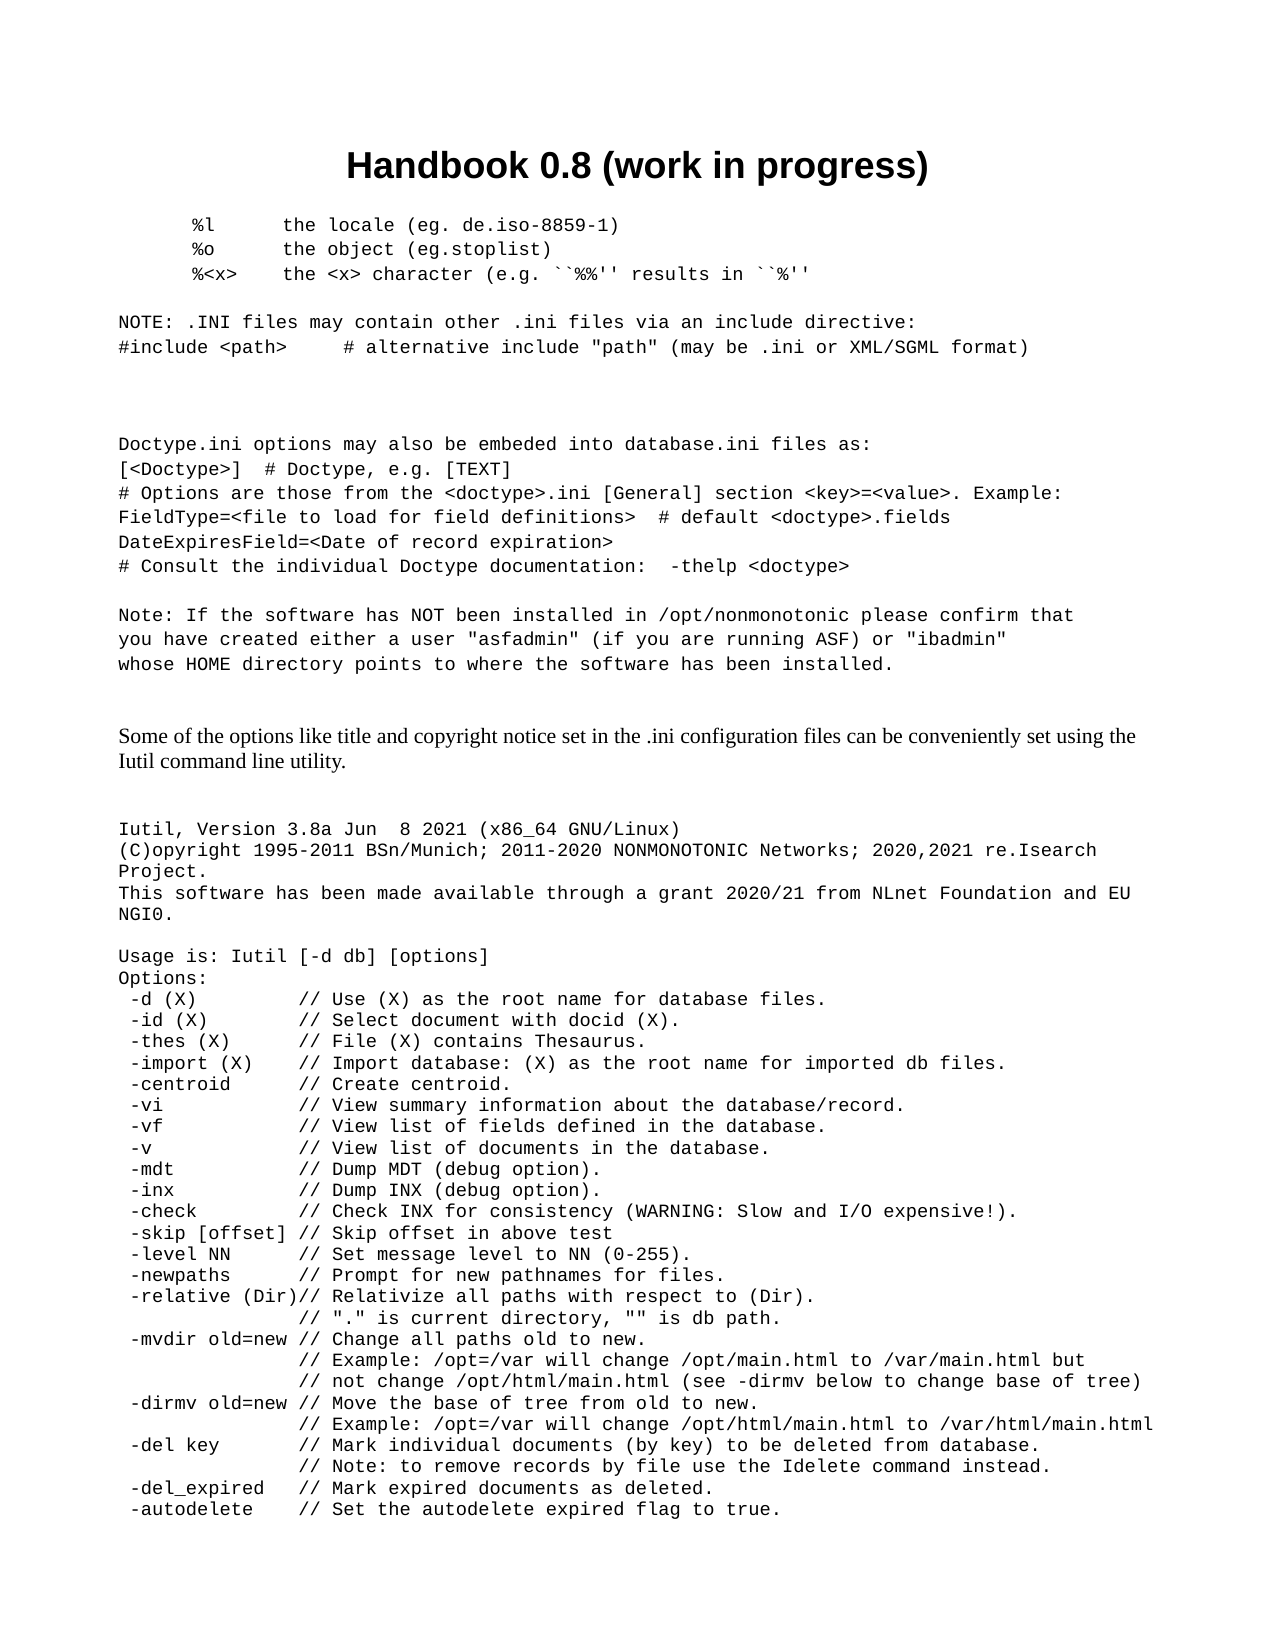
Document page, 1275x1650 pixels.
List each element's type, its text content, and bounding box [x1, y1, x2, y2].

text -del_expired // Mark expired documents as deleted. [118, 1478, 1157, 1500]
text Usage is: Iutil [-d db] [options] [118, 947, 1157, 968]
text Some of the options like title and copyright notice set in the .ini configuration files can be conveniently set using the Iutil command line utility. [118, 723, 1157, 773]
text // "." is current directory, "" is db path. [118, 1308, 1157, 1330]
text DateExpiresField=<Date of record expiration> [118, 533, 1157, 554]
text -autodelete // Set the autodelete expired flag to true. [118, 1500, 1157, 1521]
text you have created either a user "asfadmin" (if you are running ASF) or "ibadmin" [118, 630, 1157, 651]
text // Example: /opt=/var will change /opt/html/main.html to /var/html/main.html [118, 1415, 1157, 1436]
text -centroid // Create centroid. [118, 1075, 1157, 1096]
text whose HOME directory points to where the software has been installed. [118, 654, 1157, 676]
text -newpaths // Prompt for new pathnames for files. [118, 1266, 1157, 1287]
text -relative (Dir)// Relativize all paths with respect to (Dir). [118, 1287, 1157, 1308]
text -mvdir old=new // Change all paths old to new. [118, 1330, 1157, 1351]
text # Options are those from the <doctype>.ini [General] section <key>=<value>. Example: [118, 484, 1157, 505]
text %l the locale (eg. de.iso-8859-1) [118, 216, 1157, 237]
text -thes (X) // File (X) contains Thesaurus. [118, 1032, 1157, 1053]
text (C)opyright 1995-2011 BSn/Munich; 2011-2020 NONMONOTONIC Networks; 2020,2021 re.Isearch Project. [118, 841, 1157, 883]
text -id (X) // Select document with docid (X). [118, 1011, 1157, 1032]
text // Note: to remove records by file use the Idelete command instead. [118, 1457, 1157, 1478]
text %o the object (eg.stoplist) [118, 240, 1157, 261]
text Doctype.ini options may also be embeded into database.ini files as: [118, 435, 1157, 456]
text -vf // View list of fields defined in the database. [118, 1117, 1157, 1138]
text -check // Check INX for consistency (WARNING: Slow and I/O expensive!). [118, 1202, 1157, 1223]
text // Example: /opt=/var will change /opt/main.html to /var/main.html but [118, 1351, 1157, 1372]
text // not change /opt/html/main.html (see -dirmv below to change base of tree) [118, 1372, 1157, 1393]
text Note: If the software has NOT been installed in /opt/nonmonotonic please confirm that [118, 606, 1157, 627]
text -dirmv old=new // Move the base of tree from old to new. [118, 1393, 1157, 1415]
text -skip [offset] // Skip offset in above test [118, 1223, 1157, 1245]
text %<x> the <x> character (e.g. ``%%'' results in ``%'' [118, 264, 1157, 286]
text -del key // Mark individual documents (by key) to be deleted from database. [118, 1436, 1157, 1457]
text -inx // Dump INX (debug option). [118, 1181, 1157, 1202]
text -mdt // Dump MDT (debug option). [118, 1160, 1157, 1181]
text [<Doctype>] # Doctype, e.g. [TEXT] [118, 459, 1157, 481]
text -import (X) // Import database: (X) as the root name for imported db files. [118, 1053, 1157, 1075]
text # Consult the individual Doctype documentation: -thelp <doctype> [118, 557, 1157, 578]
text -vi // View summary information about the database/record. [118, 1096, 1157, 1117]
text Iutil, Version 3.8a Jun 8 2021 (x86_64 GNU/Linux) [118, 820, 1157, 841]
text Options: [118, 968, 1157, 990]
text NOTE: .INI files may contain other .ini files via an include directive: [118, 313, 1157, 334]
text #include <path> # alternative include "path" (may be .ini or XML/SGML format) [118, 338, 1157, 359]
text This software has been made available through a grant 2020/21 from NLnet Foundation and EU NGI0. [118, 883, 1157, 926]
text FieldType=<file to load for field definitions> # default <doctype>.fields [118, 508, 1157, 529]
text -d (X) // Use (X) as the root name for database files. [118, 990, 1157, 1011]
text -v // View list of documents in the database. [118, 1138, 1157, 1160]
text -level NN // Set message level to NN (0-255). [118, 1245, 1157, 1266]
